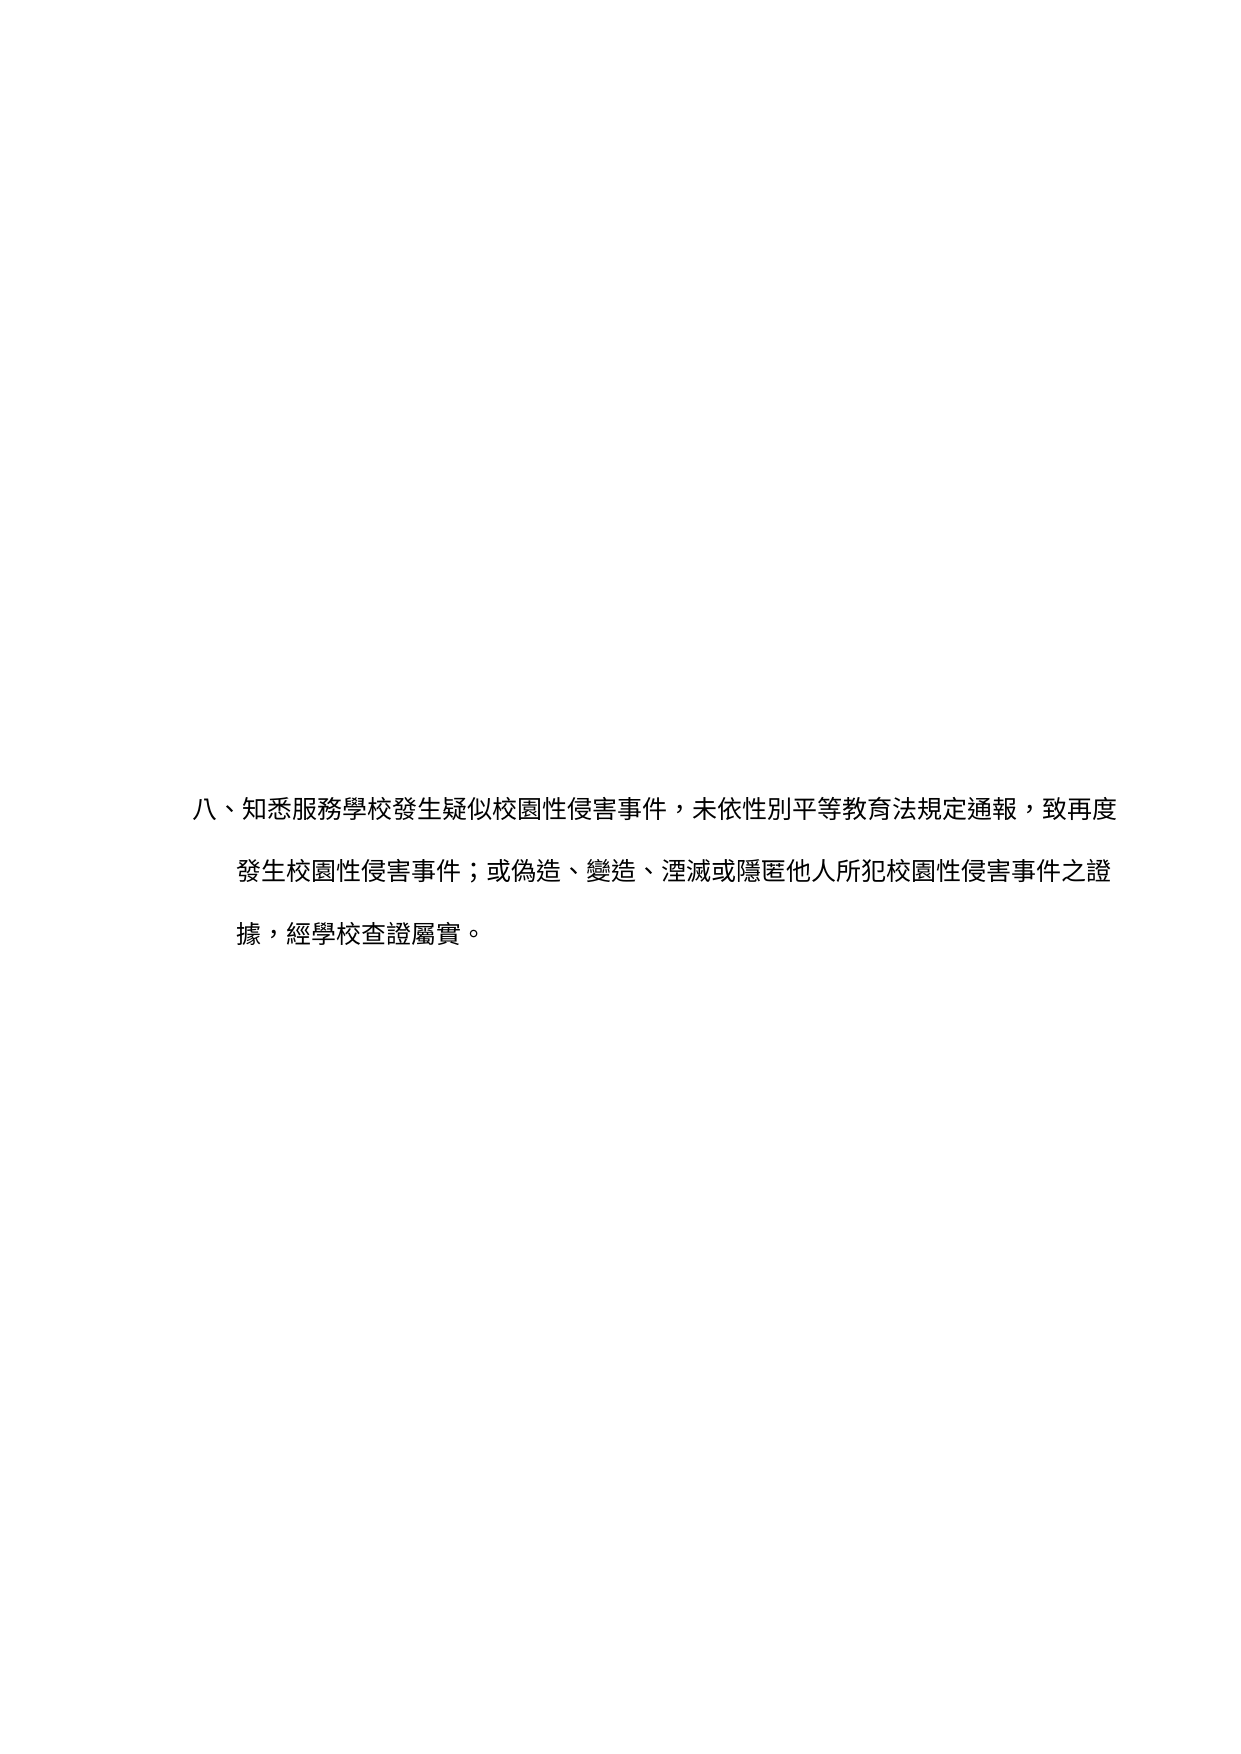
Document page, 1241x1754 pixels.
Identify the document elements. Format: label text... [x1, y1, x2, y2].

text 八、知悉服務學校發生疑似校園性侵害事件，未依性別平等教育法規定通報，致再度發生校園性侵害事件；或偽造、變造、湮滅或隱匿他人所犯校園性侵害事件之證據，經學校查證屬實。 [192, 766, 1122, 953]
